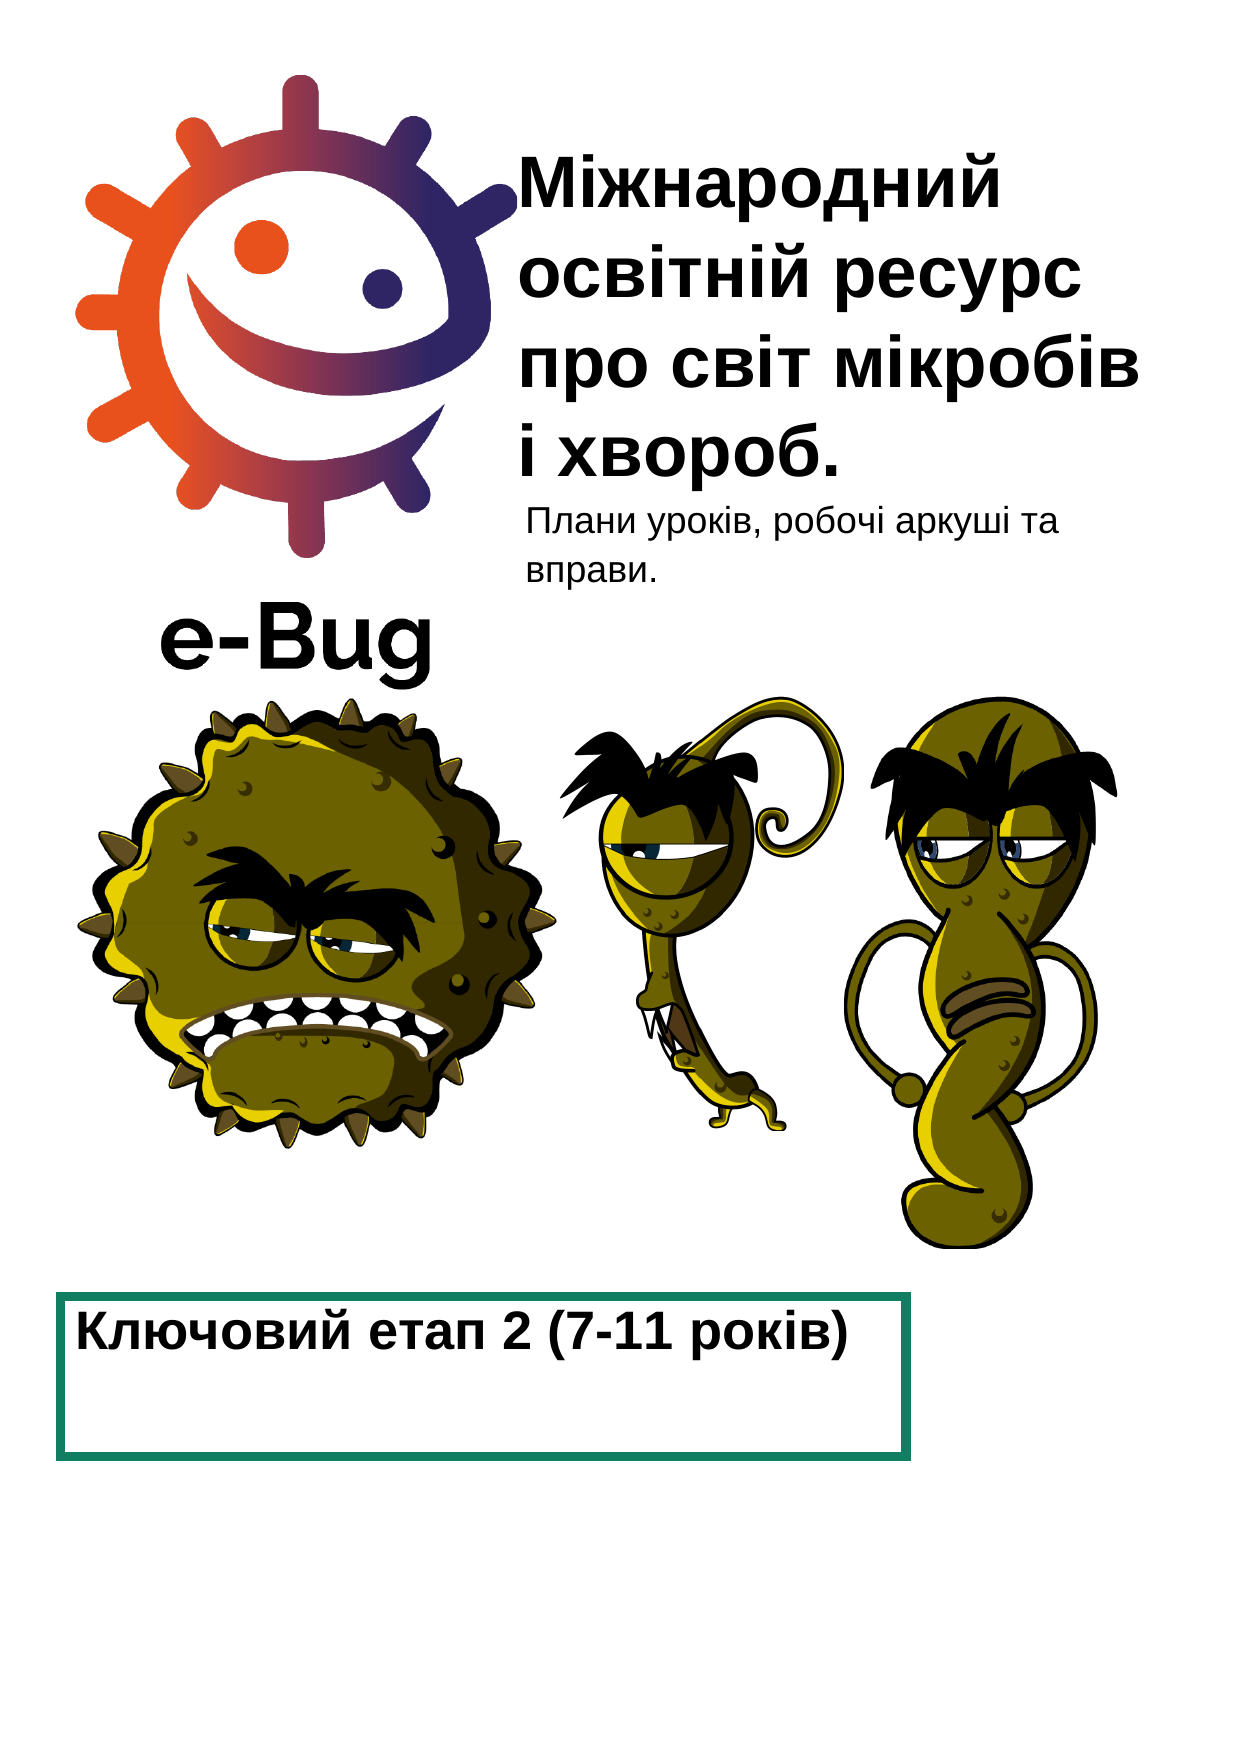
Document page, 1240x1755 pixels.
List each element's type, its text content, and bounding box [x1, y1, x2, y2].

text [911, 1298, 1164, 1361]
subtitle [75, 317, 189, 492]
text Плани уроків, робочі аркуші та вправи. [525, 498, 1164, 591]
subtitle Міжнародний освітній ресурс про світ мікробів і хвороб. [160, 139, 1164, 492]
subtitle [75, 139, 191, 310]
text Ключовий етап 2 (7-11 років) [75, 1301, 901, 1361]
